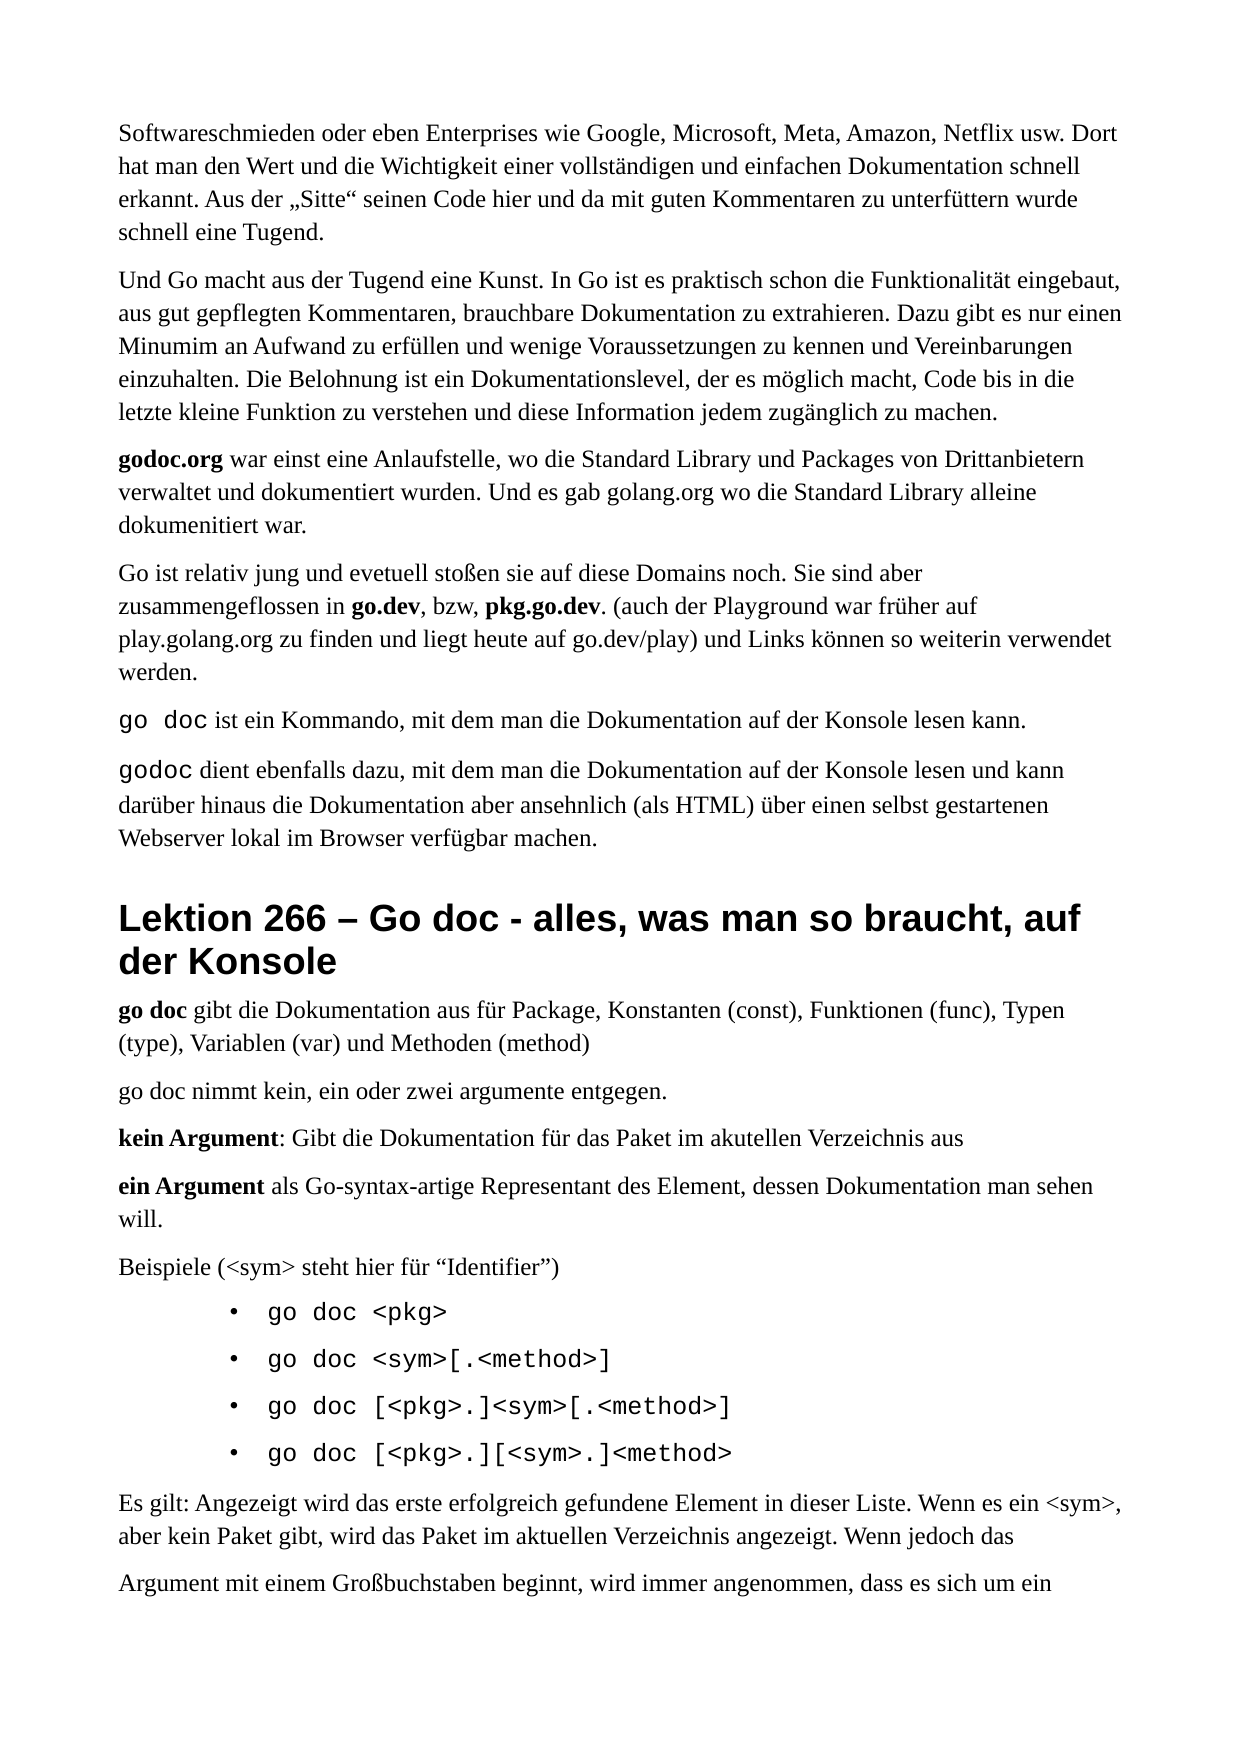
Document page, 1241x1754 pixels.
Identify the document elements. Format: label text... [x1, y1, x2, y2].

text Softwareschmieden oder eben Enterprises wie Google, Microsoft, Meta, Amazon, Netflix usw. Dort hat man den Wert und die Wichtigkeit einer vollständigen und einfachen Dokumentation schnell erkannt. Aus der „Sitte“ seinen Code hier und da mit guten Kommentaren zu unterfüttern wurde schnell eine Tugend. [118, 118, 1122, 246]
text Beispiele (<sym> steht hier für “Identifier”) [118, 1252, 1122, 1281]
text Go ist relativ jung und evetuell stoßen sie auf diese Domains noch. Sie sind aber zusammengeflossen in go.dev, bzw, pkg.go.dev. (auch der Playground war früher auf play.golang.org zu finden und liegt heute auf go.dev/play) und Links können so weiterin verwendet werden. [118, 558, 1122, 686]
list go doc <pkg> [229, 1299, 1122, 1328]
list go doc [<pkg>.][<sym>.]<method> [229, 1441, 1122, 1469]
text go doc gibt die Dokumentation aus für Package, Konstanten (const), Funktionen (func), Typen (type), Variablen (var) und Methoden (method) [118, 995, 1122, 1057]
text godoc.org war einst eine Anlaufstelle, wo die Standard Library und Packages von Drittanbietern verwaltet und dokumentiert wurden. Und es gab golang.org wo die Standard Library alleine dokumenitiert war. [118, 444, 1122, 539]
text Und Go macht aus der Tugend eine Kunst. In Go ist es praktisch schon die Funktionalität eingebaut, aus gut gepflegten Kommentaren, brauchbare Dokumentation zu extrahieren. Dazu gibt es nur einen Minumim an Aufwand zu erfüllen und wenige Voraussetzungen zu kennen und Vereinbarungen einzuhalten. Die Belohnung ist ein Dokumentationslevel, der es möglich macht, Code bis in die letzte kleine Funktion zu verstehen und diese Information jedem zugänglich zu machen. [118, 265, 1122, 426]
text ein Argument als Go-syntax-artige Representant des Element, dessen Dokumentation man sehen will. [118, 1171, 1122, 1233]
text go doc ist ein Kommando, mit dem man die Dokumentation auf der Konsole lesen kann. [118, 705, 1122, 736]
list go doc [<pkg>.]<sym>[.<method>] [229, 1393, 1122, 1422]
text godoc dient ebenfalls dazu, mit dem man die Dokumentation auf der Konsole lesen und kann darüber hinaus die Dokumentation aber ansehnlich (als HTML) über einen selbst gestartenen Webserver lokal im Browser verfügbar machen. [118, 755, 1122, 852]
subtitle Lektion 266 – Go doc - alles, was man so braucht, auf der Konsole [118, 896, 1122, 983]
text Argument mit einem Großbuchstaben beginnt, wird immer angenommen, dass es sich um ein [118, 1568, 1122, 1597]
text kein Argument: Gibt die Dokumentation für das Paket im akutellen Verzeichnis aus [118, 1123, 1122, 1152]
text Es gilt: Angezeigt wird das erste erfolgreich gefundene Element in dieser Liste. Wenn es ein <sym>, aber kein Paket gibt, wird das Paket im aktuellen Verzeichnis angezeigt. Wenn jedoch das [118, 1488, 1122, 1549]
text go doc nimmt kein, ein oder zwei argumente entgegen. [118, 1076, 1122, 1105]
list go doc <sym>[.<method>] [229, 1346, 1122, 1375]
